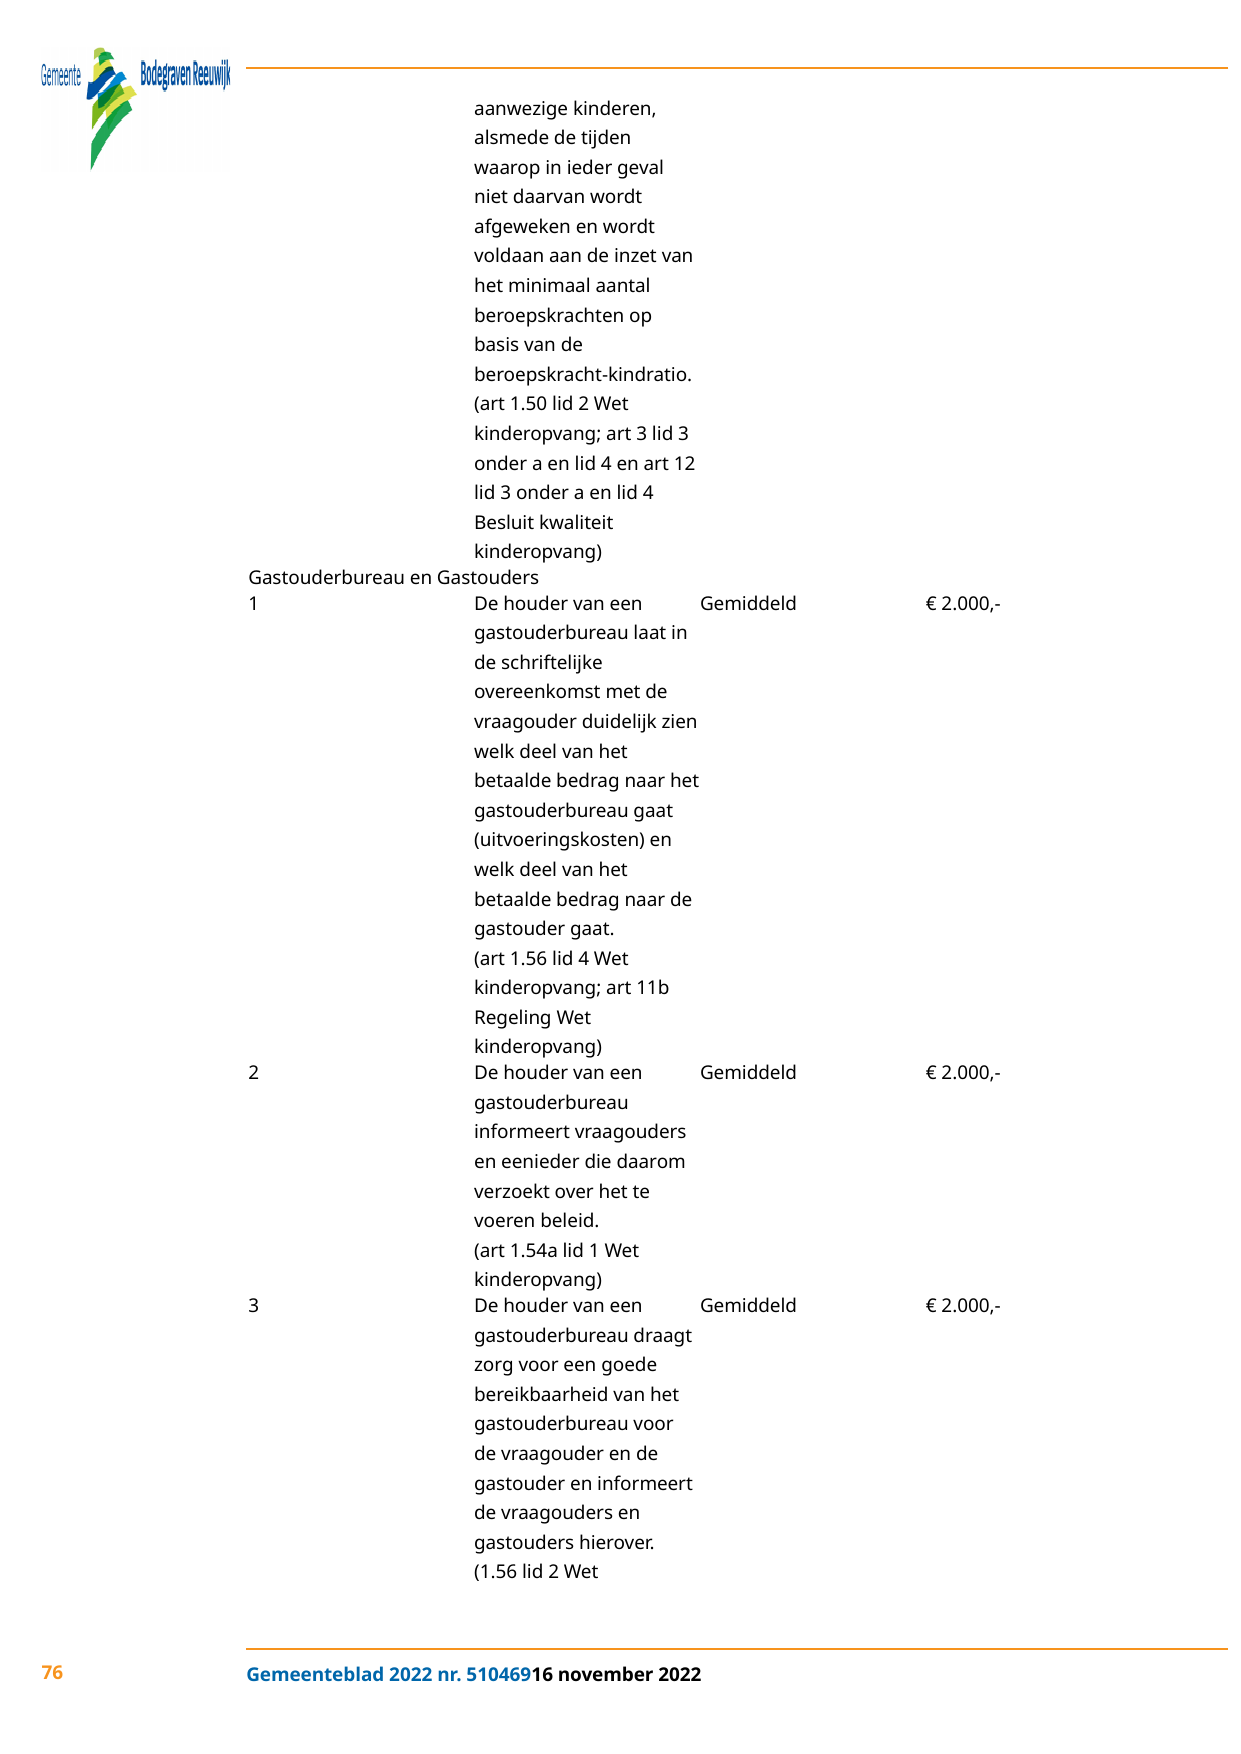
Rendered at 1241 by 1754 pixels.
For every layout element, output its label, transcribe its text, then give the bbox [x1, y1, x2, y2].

table_cell aanwezige kinderen, alsmede de tijden waarop in ieder geval niet daarvan wordt afgeweken en wordt voldaan aan de inzet van het minimaal aantal beroepskrachten op basis van de beroepskracht-kindratio. (art 1.50 lid 2 Wet kinderopvang; art 3 lid 3 onder a en lid 4 en art 12 lid 3 onder a en lid 4 Besluit kwaliteit kinderopvang) [474, 95, 700, 564]
table_cell € 2.000,- [926, 590, 1152, 1059]
table_cell [700, 95, 926, 564]
table_cell € 2.000,- [926, 1292, 1152, 1584]
table_cell 1 [248, 590, 474, 1059]
table_cell [248, 95, 474, 564]
table_cell Gemiddeld [700, 1060, 926, 1292]
table_cell [926, 564, 1152, 590]
table_cell 3 [248, 1292, 474, 1584]
table_cell Gemiddeld [700, 1292, 926, 1584]
table_cell Gastouderbureau en Gastouders [248, 564, 700, 590]
table_cell De houder van een gastouderbureau laat in de schriftelijke overeenkomst met de vraagouder duidelijk zien welk deel van het betaalde bedrag naar het gastouderbureau gaat (uitvoeringskosten) en welk deel van het betaalde bedrag naar de gastouder gaat. (art 1.56 lid 4 Wet kinderopvang; art 11b Regeling Wet kinderopvang) [474, 590, 700, 1059]
table_cell [926, 95, 1152, 564]
table_cell 2 [248, 1060, 474, 1292]
table_cell Gemiddeld [700, 590, 926, 1059]
table_cell De houder van een gastouderbureau draagt zorg voor een goede bereikbaarheid van het gastouderbureau voor de vraagouder en de gastouder en informeert de vraagouders en gastouders hierover. (1.56 lid 2 Wet [474, 1292, 700, 1584]
table_cell [700, 564, 926, 590]
picture [41, 47, 231, 172]
table_cell € 2.000,- [926, 1060, 1152, 1292]
table_cell De houder van een gastouderbureau informeert vraagouders en eenieder die daarom verzoekt over het te voeren beleid. (art 1.54a lid 1 Wet kinderopvang) [474, 1060, 700, 1292]
